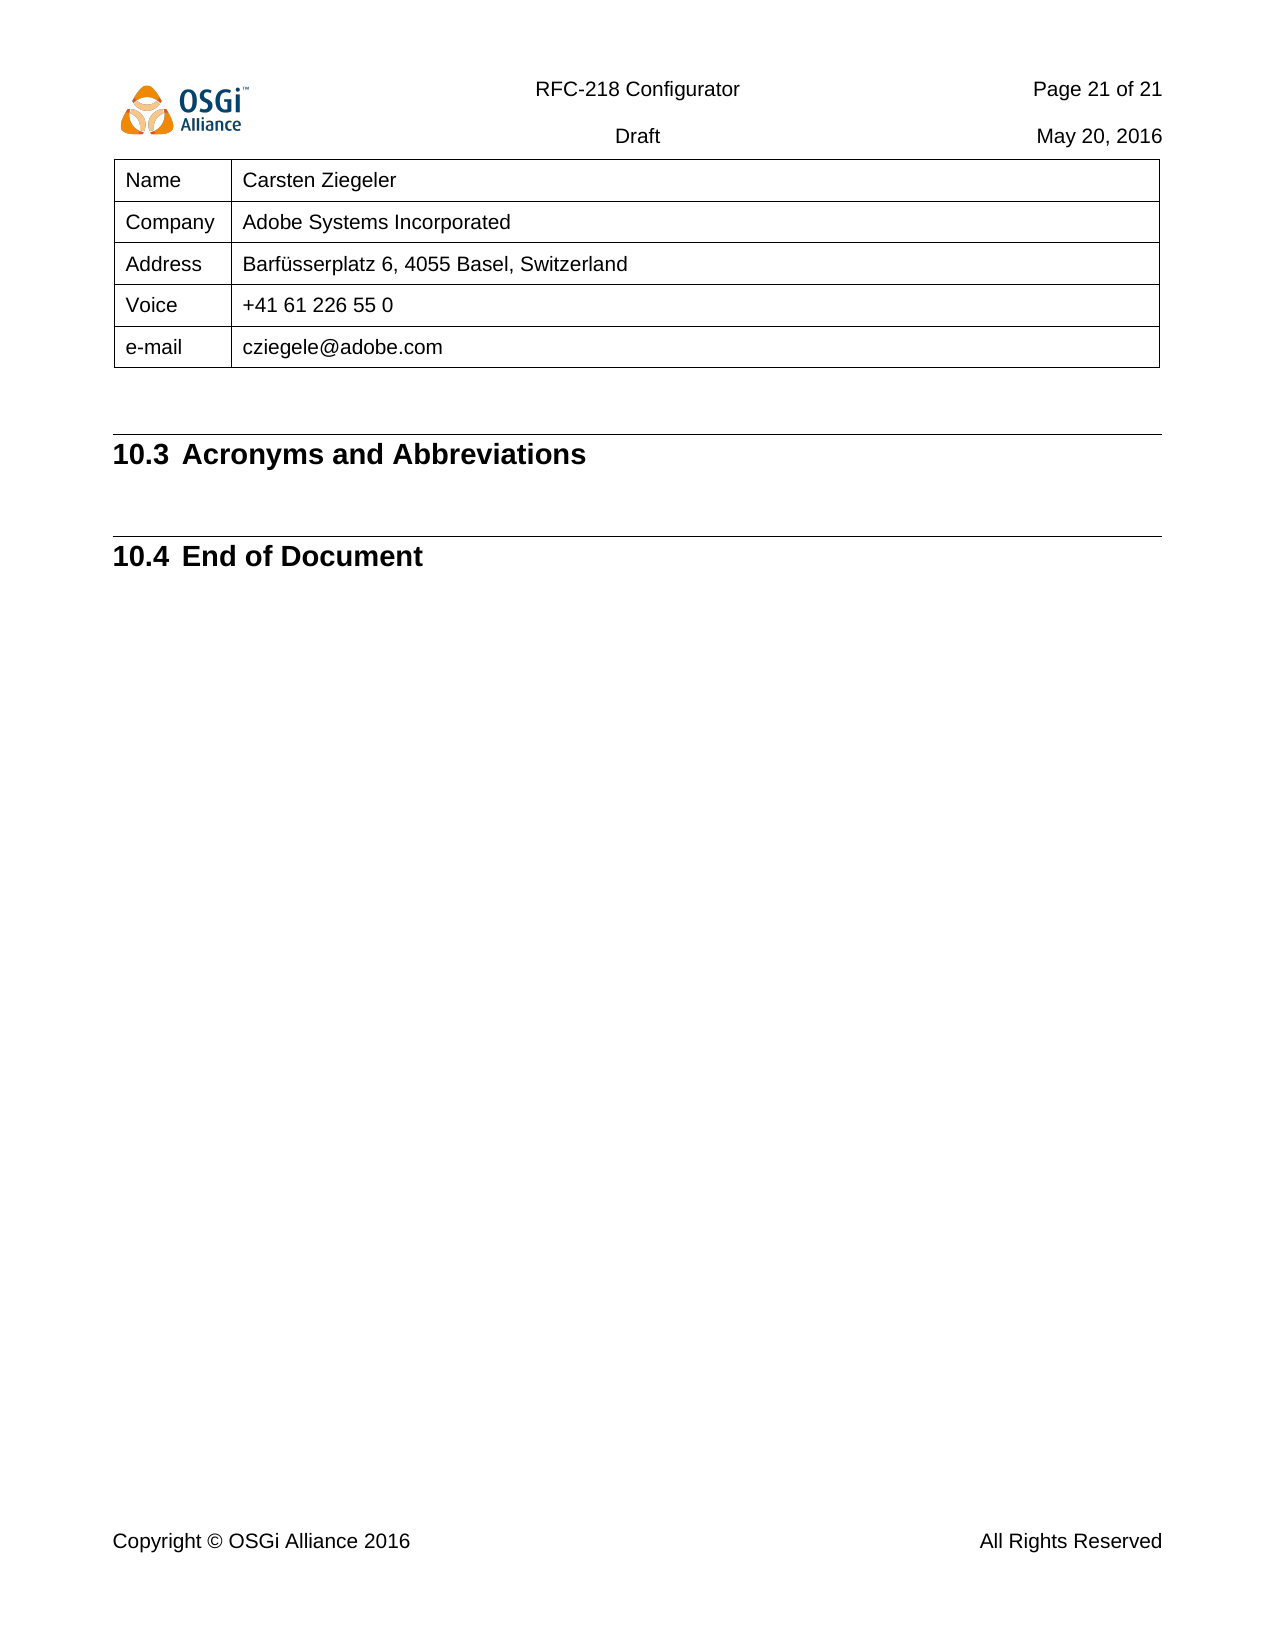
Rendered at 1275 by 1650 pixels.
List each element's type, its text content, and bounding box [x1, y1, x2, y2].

table_cell Company [115, 202, 231, 242]
picture [113, 78, 257, 142]
table_header Carsten Ziegeler [232, 160, 1159, 201]
subtitle Acronyms and Abbreviations [112, 435, 1162, 471]
table_cell +41 61 226 55 0 [232, 285, 1159, 326]
table_cell e-mail [115, 327, 231, 367]
table_cell Address [115, 243, 231, 284]
table_cell Adobe Systems Incorporated [232, 202, 1159, 242]
table_header Name [115, 160, 231, 201]
table_cell Voice [115, 285, 231, 326]
table_cell cziegele@adobe.com [232, 327, 1159, 367]
subtitle End of Document [112, 537, 1162, 573]
table_cell Barfüsserplatz 6, 4055 Basel, Switzerland [232, 243, 1159, 284]
